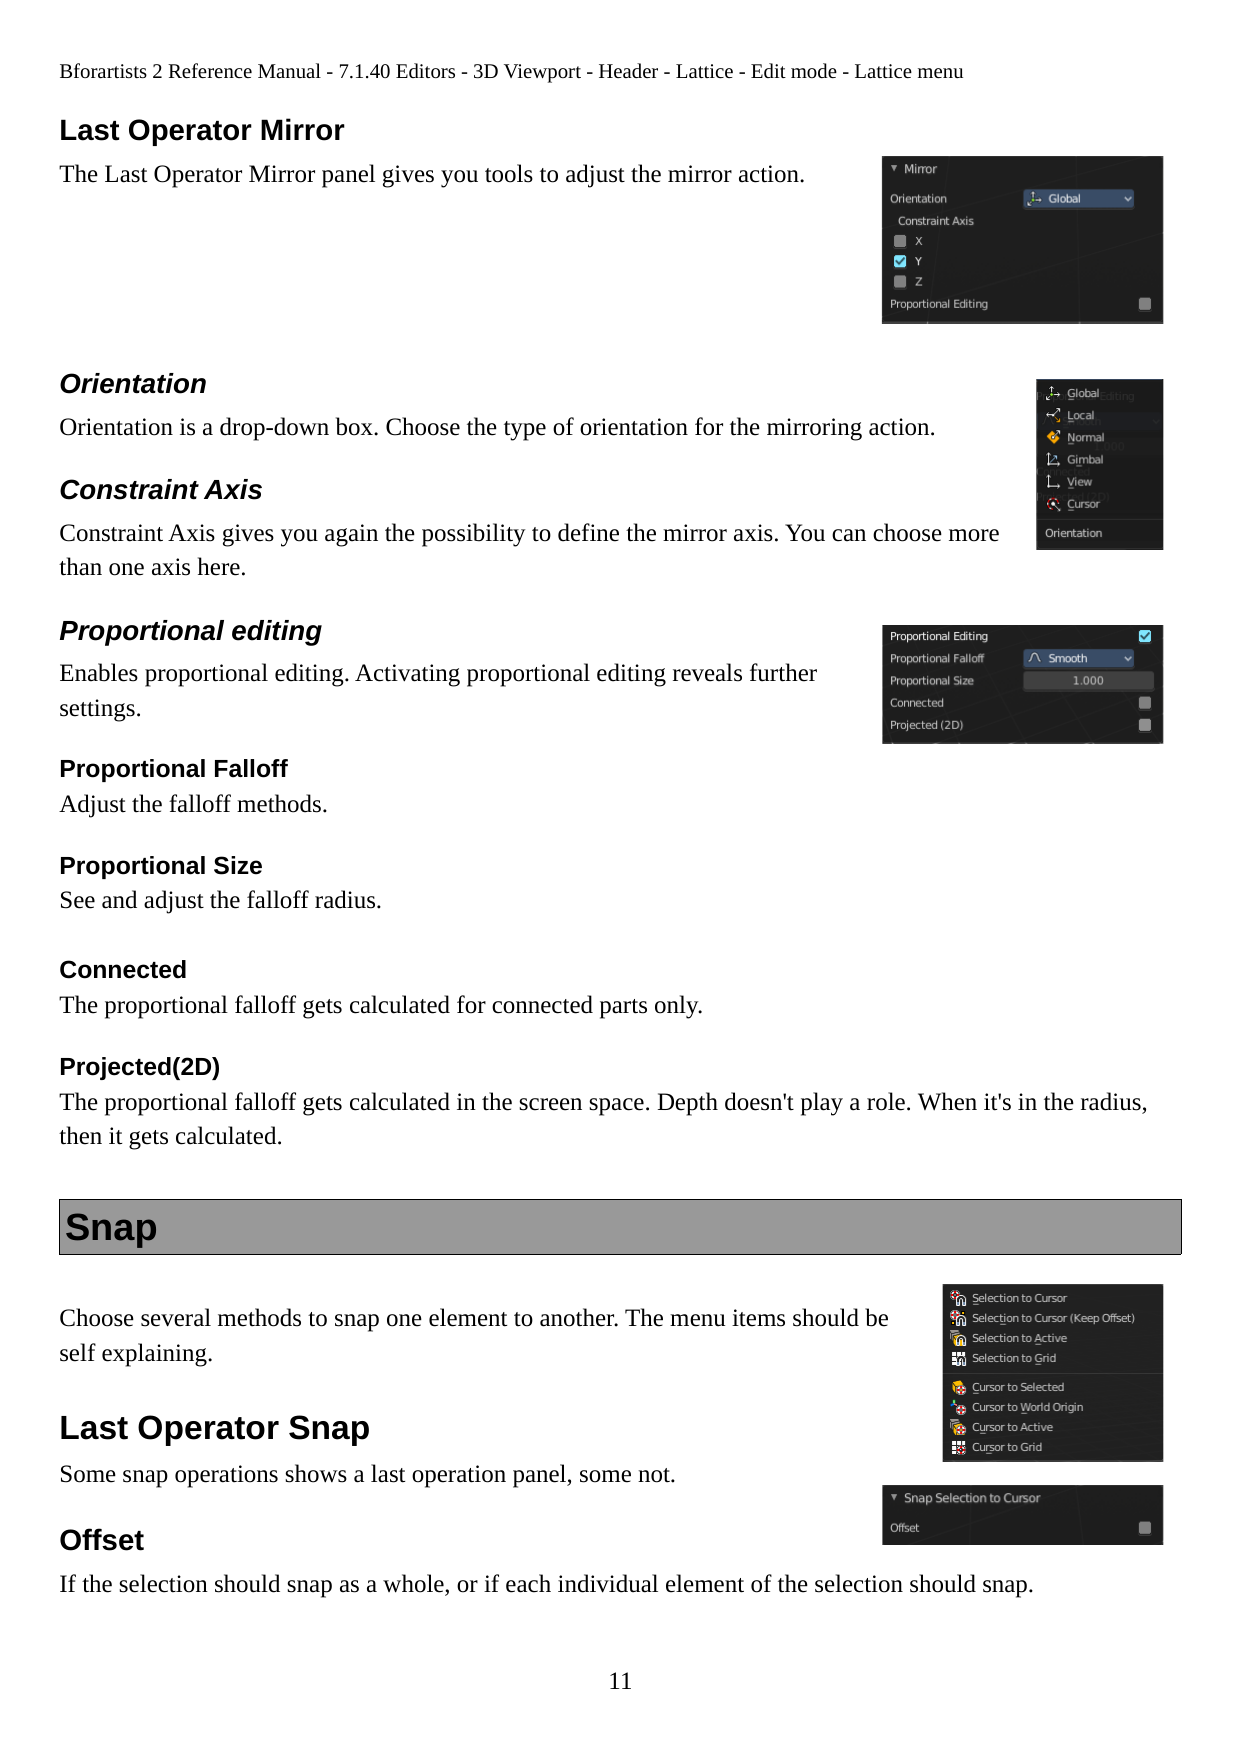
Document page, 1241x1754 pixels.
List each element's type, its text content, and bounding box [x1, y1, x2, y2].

text Constraint Axis gives you again the possibility to define the mirror axis. You can choose more than one axis here. [59, 518, 1181, 581]
picture [1036, 379, 1164, 550]
subtitle Constraint Axis [59, 473, 1036, 505]
text The Last Operator Mirror panel gives you tools to adjust the mirror action. [59, 159, 881, 188]
subtitle Last Operator Mirror [59, 113, 1181, 146]
subtitle Proportional Falloff [59, 754, 1181, 783]
table_header Snap [60, 1200, 1181, 1254]
text Some snap operations shows a last operation panel, some not. [59, 1459, 1181, 1488]
picture [881, 156, 1164, 324]
picture [882, 625, 1164, 744]
text Orientation is a drop-down box. Choose the type of orientation for the mirroring action. [59, 412, 1036, 441]
subtitle Orientation [59, 368, 1181, 399]
text The proportional falloff gets calculated in the screen space. Depth doesn't play a role. When it's in the radius, then it gets calculated. [59, 1087, 1181, 1150]
text Adjust the falloff methods. [59, 789, 1181, 818]
text The proportional falloff gets calculated for connected parts only. [59, 990, 1181, 1019]
subtitle [1164, 1408, 1181, 1446]
text See and adjust the falloff radius. [59, 886, 1181, 914]
subtitle Last Operator Snap [59, 1408, 942, 1446]
subtitle Connected [59, 956, 1181, 984]
subtitle [1164, 473, 1181, 505]
subtitle Offset [59, 1522, 1181, 1556]
subtitle Projected(2D) [59, 1052, 1181, 1080]
subtitle Proportional Size [59, 851, 1181, 879]
text If the selection should snap as a whole, or if each individual element of the selection should snap. [59, 1569, 1181, 1597]
picture [882, 1485, 1164, 1545]
text Enables proportional editing. Activating proportional editing reveals further settings. [59, 658, 882, 722]
subtitle Proportional editing [59, 614, 1181, 646]
picture [942, 1284, 1164, 1462]
text Choose several methods to snap one element to another. The menu items should be self explaining. [59, 1303, 942, 1367]
